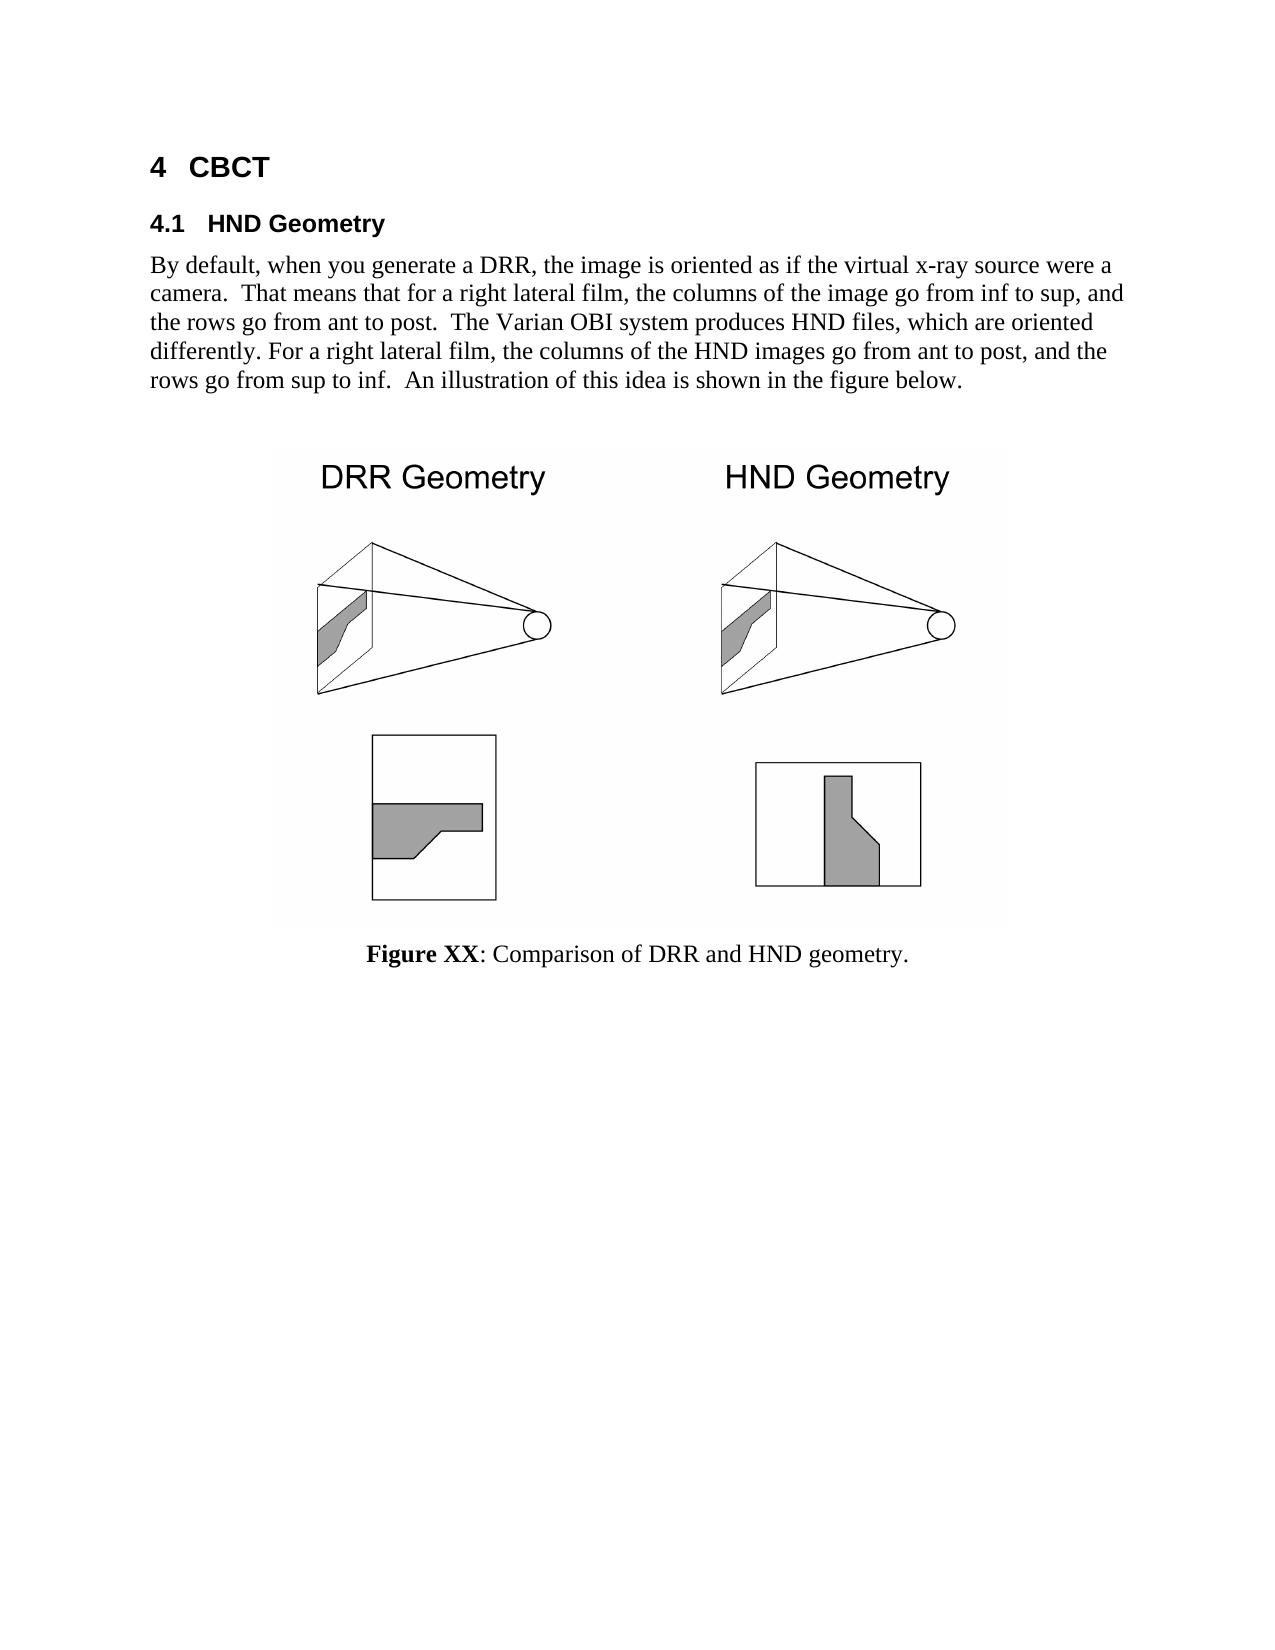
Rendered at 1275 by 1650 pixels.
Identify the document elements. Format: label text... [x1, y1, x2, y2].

picture [267, 447, 1008, 927]
subtitle HND Geometry [150, 208, 1125, 237]
text By default, when you generate a DRR, the image is oriented as if the virtual x-ray source were a camera. That means that for a right lateral film, the columns of the image go from inf to sup, and the rows go from ant to post. The Varian OBI system produces HND files, which are oriented differently. For a right lateral film, the columns of the HND images go from ant to post, and the rows go from sup to inf. An illustration of this idea is shown in the figure below. [150, 250, 1125, 393]
text Figure XX: Comparison of DRR and HND geometry. [150, 939, 1125, 968]
subtitle CBCT [150, 150, 1125, 183]
